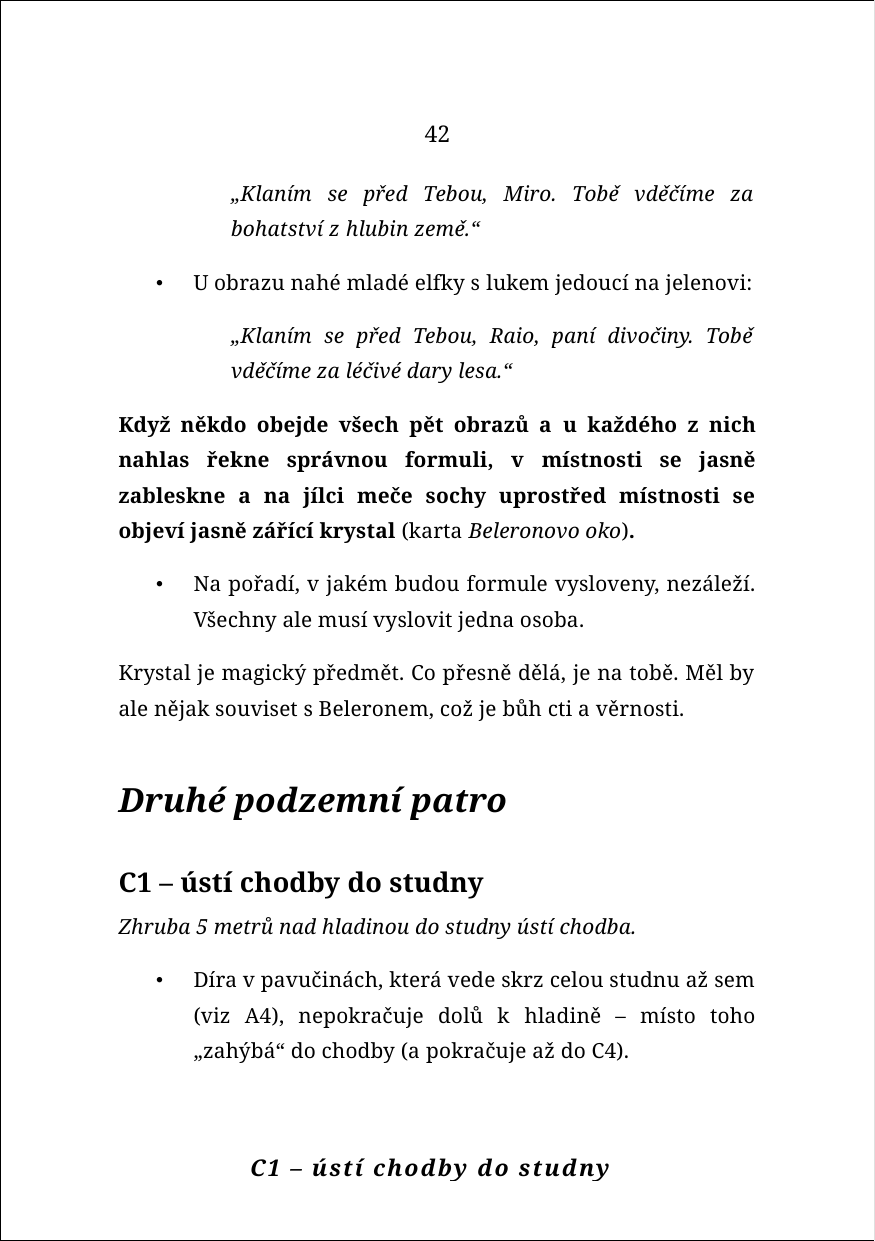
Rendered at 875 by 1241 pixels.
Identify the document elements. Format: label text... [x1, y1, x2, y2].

list Díra v⁠ pavučinách, která vede skrz celou studnu až sem (viz A4), nepokračuje dolů k⁠ hladině – místo toho „zahýbá“ do chodby (a⁠ pokračuje až do C4). [156, 965, 756, 1065]
subtitle C1 – ústí chodby do studny [118, 863, 756, 900]
list „Klaním se před Tebou, Raio, paní divočiny. Tobě vděčíme za léčivé dary lesa.“ [193, 321, 756, 385]
text Zhruba 5 metrů nad hladinou do studny ústí chodba. [118, 912, 756, 940]
list U⁠ obrazu nahé mladé elfky s⁠ lukem jedoucí na jelenovi: [156, 268, 756, 296]
subtitle Druhé podzemní patro [118, 777, 756, 822]
list „Klaním se před Tebou, Miro. Tobě vděčíme za bohatství z⁠ hlubin země.“ [193, 179, 756, 243]
text Když někdo obejde všech pět obrazů a⁠ u⁠ každého z⁠ nich nahlas řekne správnou formuli, v⁠ místnosti se jasně zableskne a⁠ na jílci meče sochy uprostřed místnosti se objeví jasně zářící krystal (karta Beleronovo oko). [118, 410, 756, 545]
list Na pořadí, v⁠ jakém budou formule vysloveny, nezáleží. Všechny ale musí vyslovit jedna osoba. [156, 569, 756, 633]
text Krystal je magický předmět. Co přesně dělá, je na tobě. Měl by ale nějak souviset s Beleronem, což je bůh cti a věrnosti. [118, 658, 756, 722]
